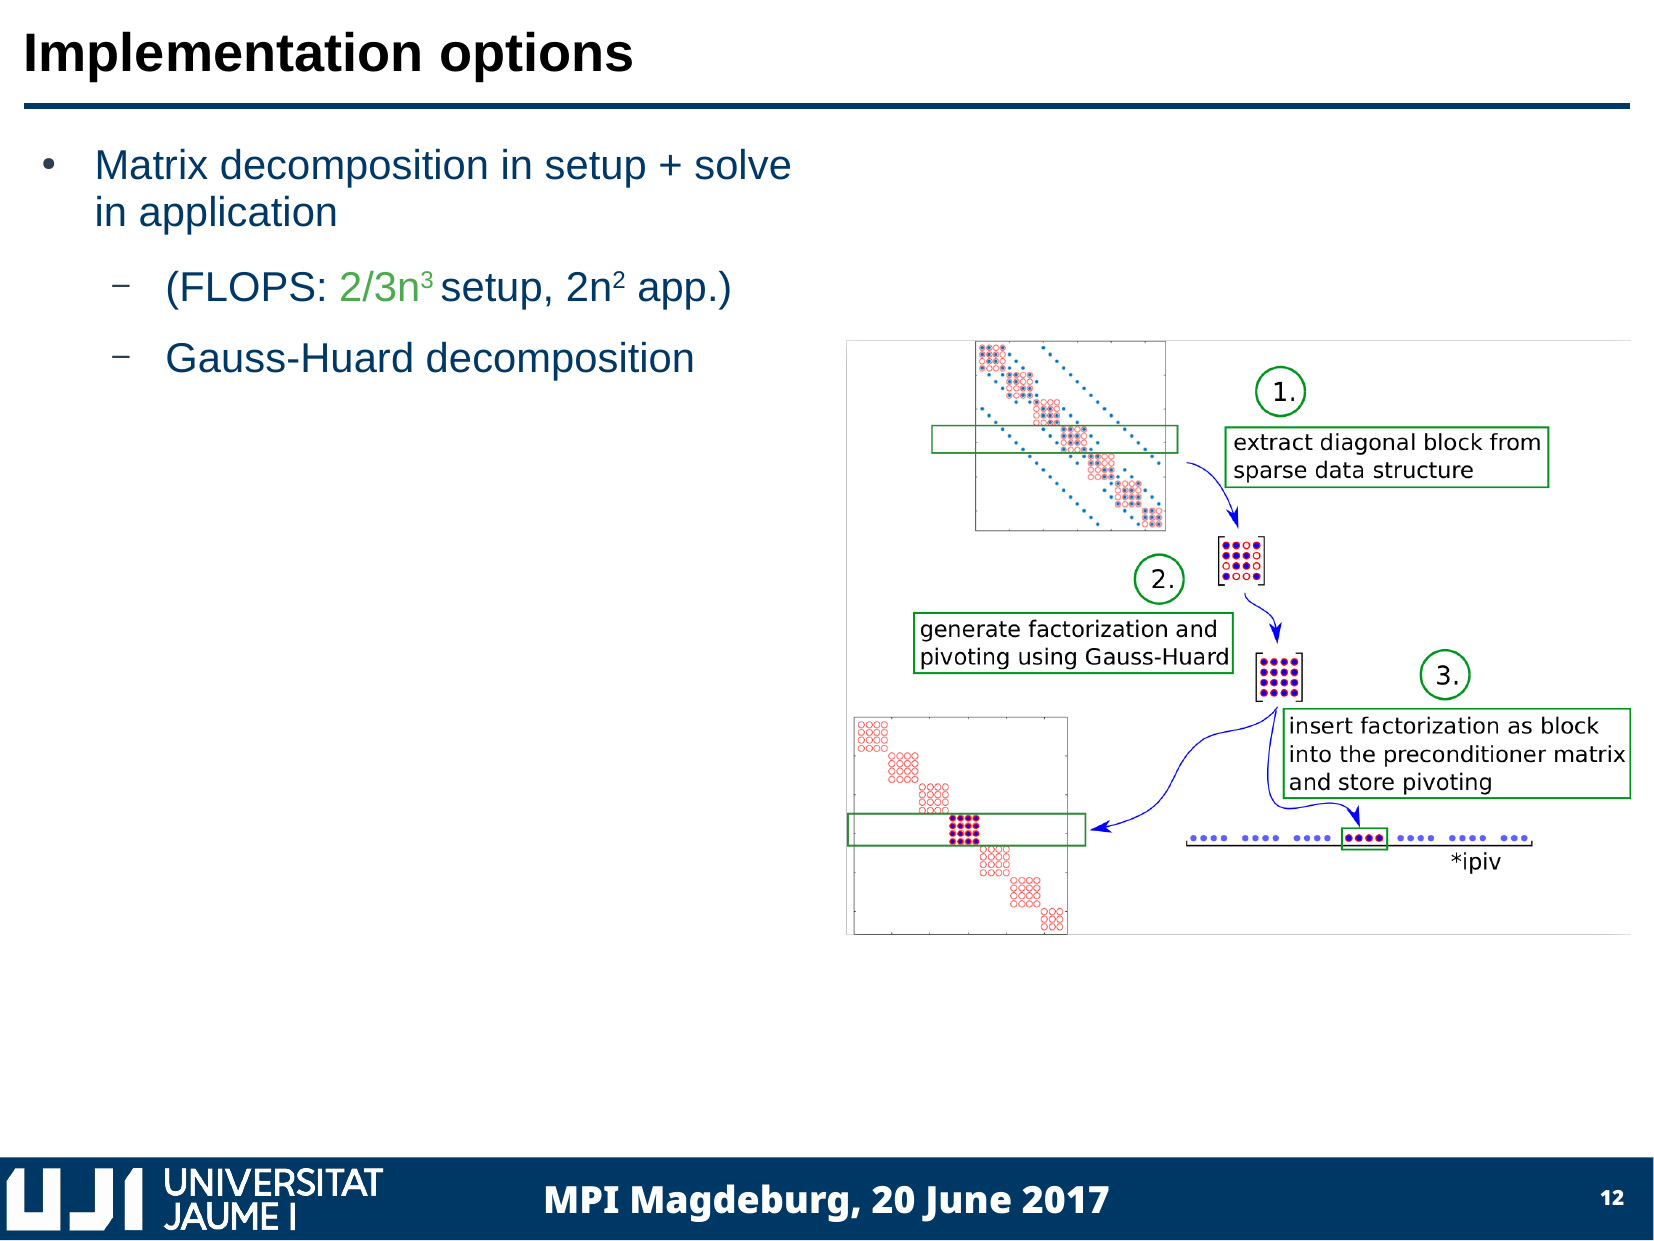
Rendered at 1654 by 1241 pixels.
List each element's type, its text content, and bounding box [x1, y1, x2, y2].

picture [846, 245, 1631, 1030]
picture [0, 1158, 390, 1241]
title Implementation options [23, 0, 1630, 107]
list Matrix decomposition in setup + solve in application (FLOPS: 2/3n3 setup, 2n2 app.) Gauss-Huard decomposition [23, 141, 808, 1134]
